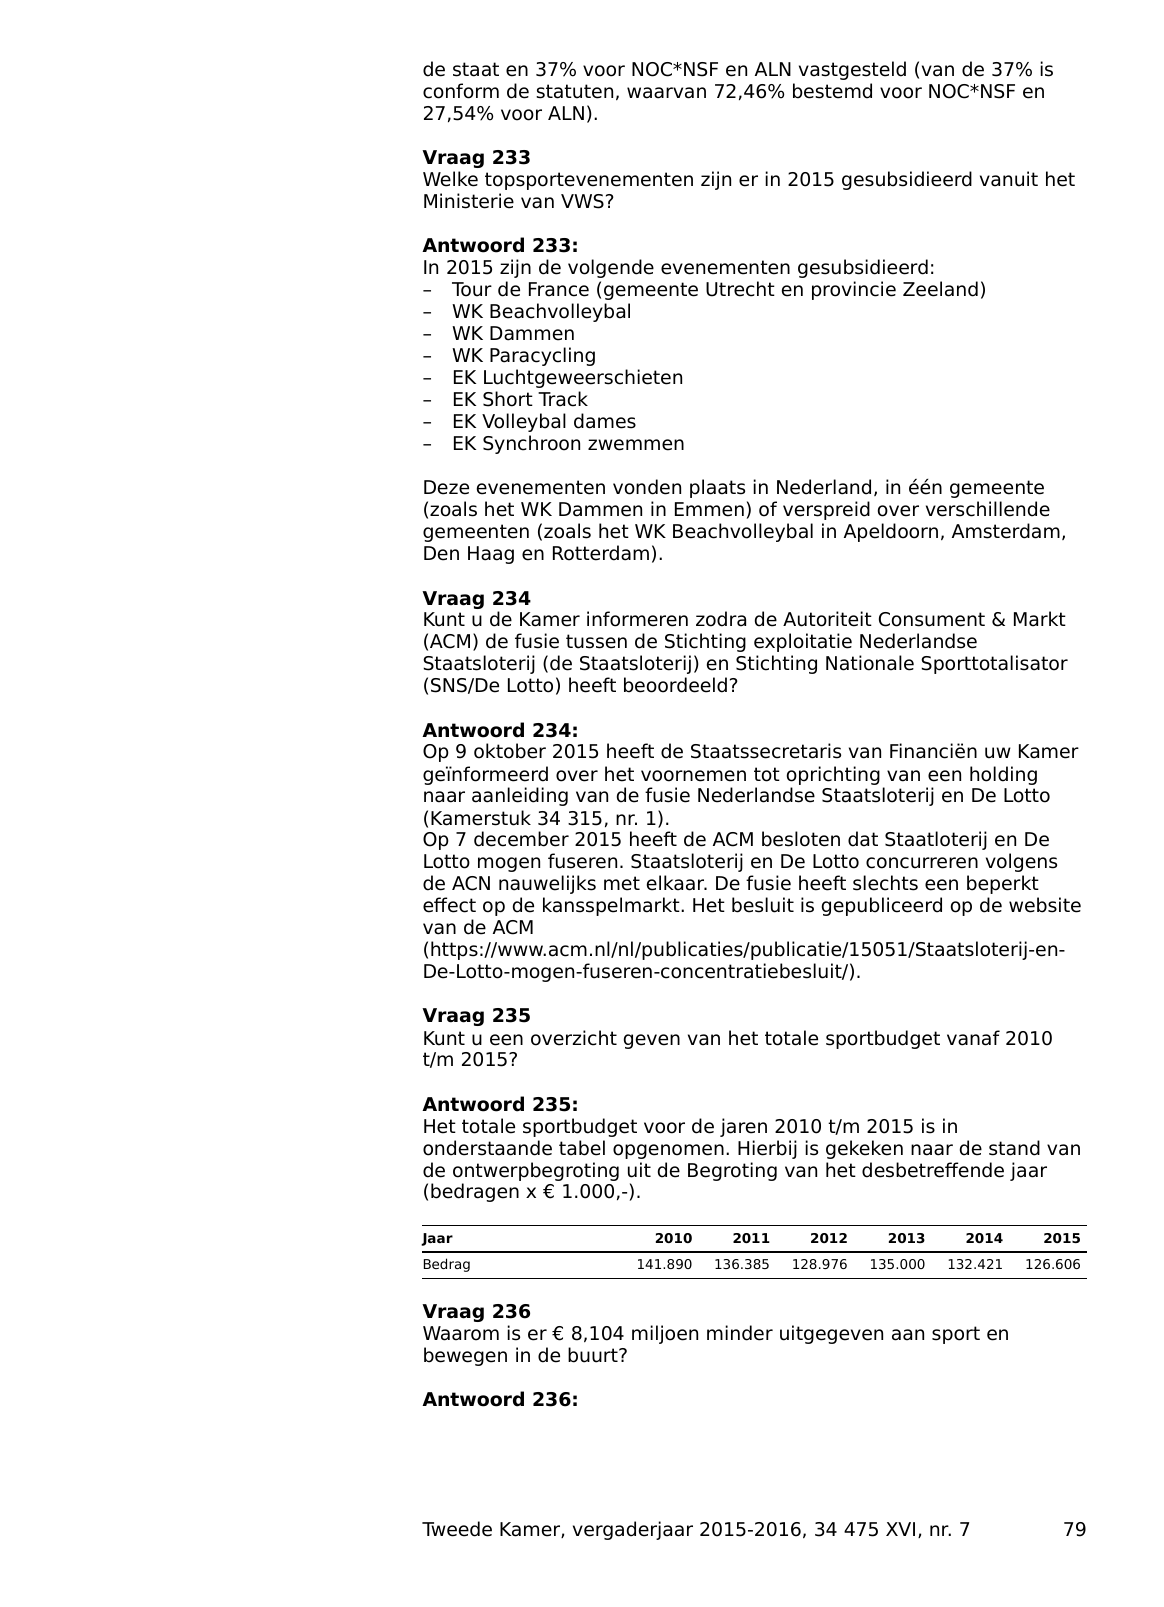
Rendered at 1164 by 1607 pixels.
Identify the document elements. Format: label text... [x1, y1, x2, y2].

table_cell 141.890 [620, 1253, 698, 1278]
text – WK Beachvolleybal [422, 301, 1087, 323]
text Antwoord 233: [422, 235, 1087, 257]
text Het totale sportbudget voor de jaren 2010 t/m 2015 is in onderstaande tabel opgenomen. Hierbij is gekeken naar de stand van de ontwerpbegroting uit de Begroting van het desbetreffende jaar (bedragen x € 1.000,-). [422, 1116, 1087, 1203]
table_header 2012 [776, 1226, 853, 1251]
text de staat en 37% voor NOC*NSF en ALN vastgesteld (van de 37% is conform de statuten, waarvan 72,46% bestemd voor NOC*NSF en 27,54% voor ALN). [422, 59, 1087, 125]
text Vraag 236 [422, 1301, 1087, 1323]
text Kunt u de Kamer informeren zodra de Autoriteit Consument & Markt (ACM) de fusie tussen de Stichting exploitatie Nederlandse Staatsloterij (de Staatsloterij) en Stichting Nationale Sporttotalisator (SNS/De Lotto) heeft beoordeeld? [422, 609, 1087, 697]
table_header 2013 [854, 1226, 931, 1251]
text – EK Short Track [422, 389, 1087, 411]
text Op 7 december 2015 heeft de ACM besloten dat Staatloterij en De Lotto mogen fuseren. Staatsloterij en De Lotto concurreren volgens de ACN nauwelijks met elkaar. De fusie heeft slechts een beperkt effect op de kansspelmarkt. Het besluit is gepubliceerd op de website van de ACM (https://www.acm.nl/nl/publicaties/publicatie/15051/Staatsloterij-en-De-Lotto-mogen-fuseren-concentratiebesluit/). [422, 829, 1087, 983]
text Kunt u een overzicht geven van het totale sportbudget vanaf 2010 t/m 2015? [422, 1027, 1087, 1071]
text Vraag 234 [422, 587, 1087, 609]
table_header 2014 [931, 1226, 1009, 1251]
table_cell 132.421 [931, 1253, 1009, 1278]
text Vraag 233 [422, 147, 1087, 169]
table_cell 128.976 [776, 1253, 853, 1278]
table_cell 136.385 [698, 1253, 776, 1278]
text Op 9 oktober 2015 heeft de Staatssecretaris van Financiën uw Kamer geïnformeerd over het voornemen tot oprichting van een holding naar aanleiding van de fusie Nederlandse Staatsloterij en De Lotto (Kamerstuk 34 315, nr. 1). [422, 741, 1087, 829]
text Antwoord 236: [422, 1389, 1087, 1411]
text – Tour de France (gemeente Utrecht en provincie Zeeland) [422, 279, 1087, 301]
table_header 2011 [698, 1226, 776, 1251]
text In 2015 zijn de volgende evenementen gesubsidieerd: [422, 257, 1087, 279]
text Welke topsportevenementen zijn er in 2015 gesubsidieerd vanuit het Ministerie van VWS? [422, 169, 1087, 213]
table_header 2015 [1009, 1226, 1087, 1251]
table_cell 135.000 [854, 1253, 931, 1278]
text Deze evenementen vonden plaats in Nederland, in één gemeente (zoals het WK Dammen in Emmen) of verspreid over verschillende gemeenten (zoals het WK Beachvolleybal in Apeldoorn, Amsterdam, Den Haag en Rotterdam). [422, 477, 1087, 565]
text – EK Synchroon zwemmen [422, 433, 1087, 455]
table_header Jaar [422, 1226, 620, 1251]
text – WK Dammen [422, 323, 1087, 345]
table_cell Bedrag [422, 1253, 620, 1278]
text – EK Volleybal dames [422, 411, 1087, 433]
table_cell 126.606 [1009, 1253, 1087, 1278]
table_header 2010 [620, 1226, 698, 1251]
text Vraag 235 [422, 1005, 1087, 1027]
text Antwoord 234: [422, 719, 1087, 741]
text – WK Paracycling [422, 345, 1087, 367]
text Waarom is er € 8,104 miljoen minder uitgegeven aan sport en bewegen in de buurt? [422, 1323, 1087, 1367]
text – EK Luchtgeweerschieten [422, 367, 1087, 389]
text Antwoord 235: [422, 1093, 1087, 1116]
